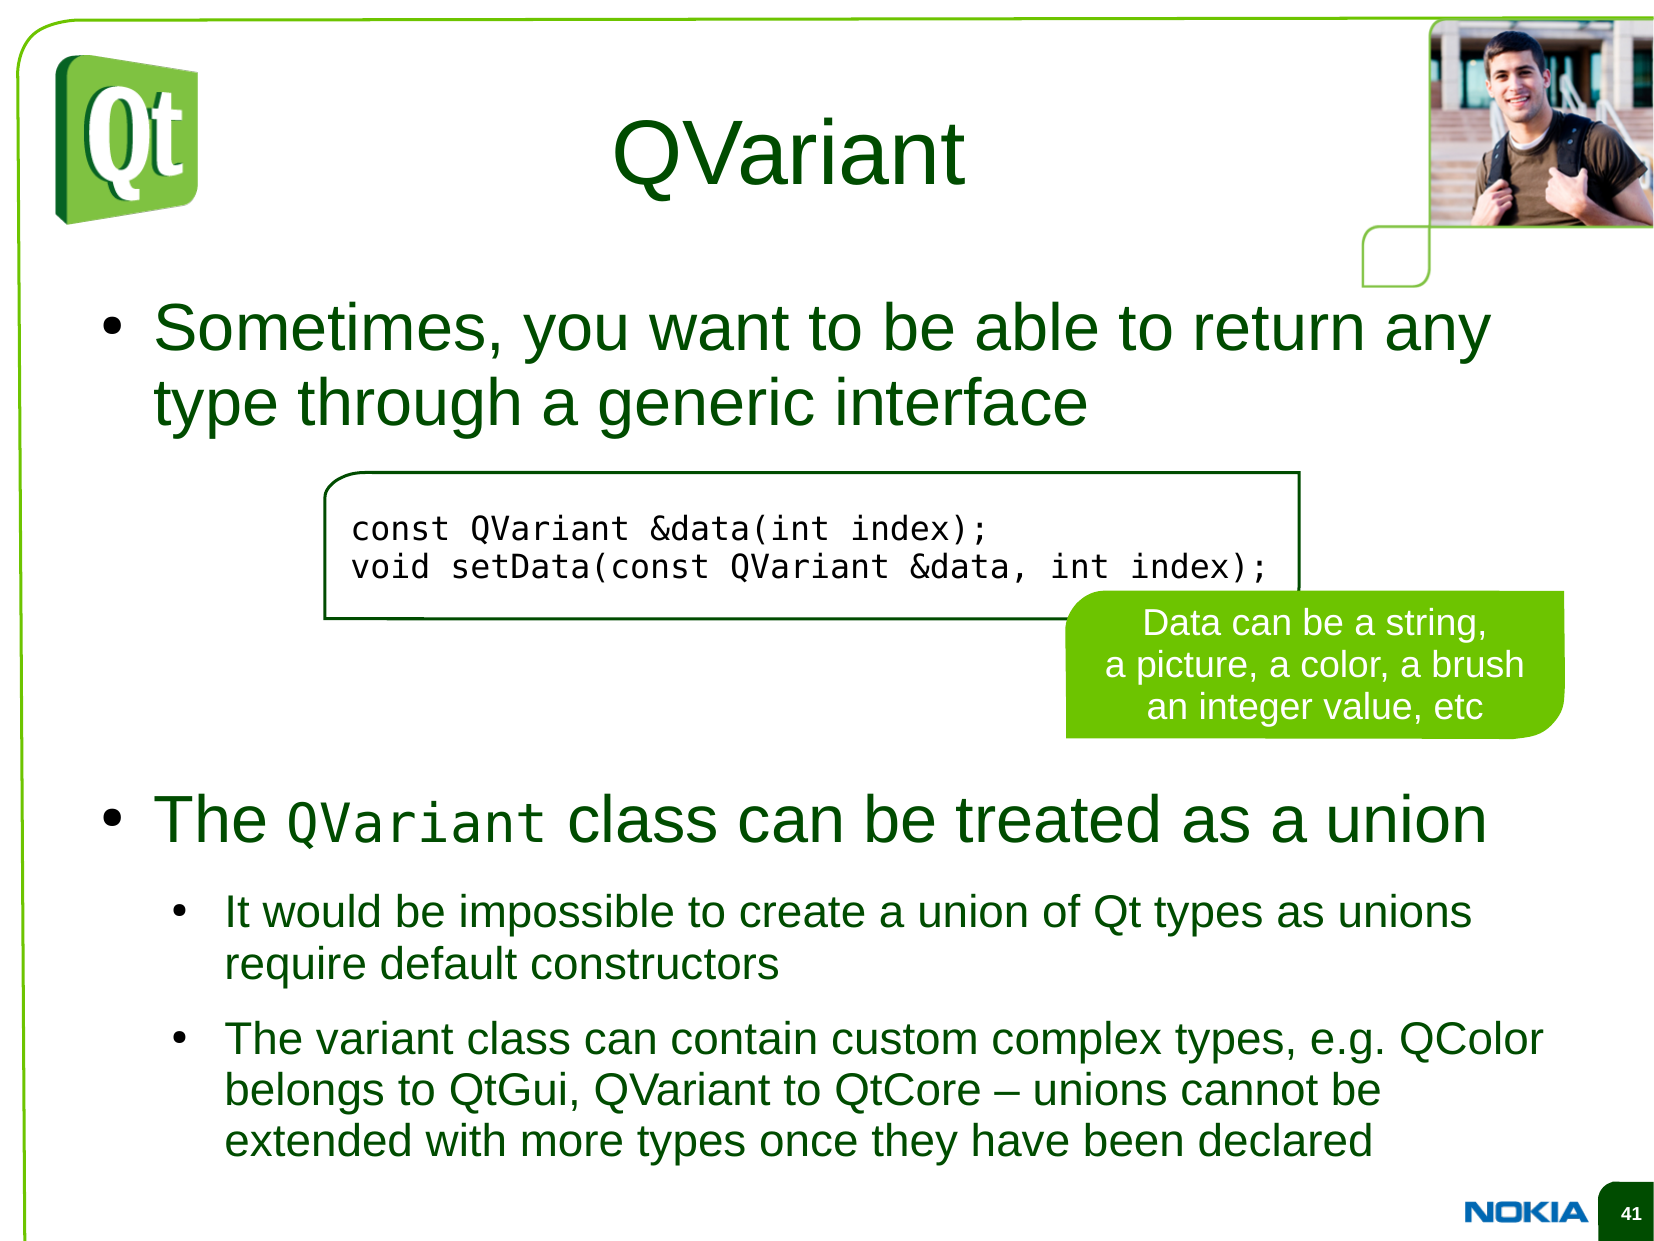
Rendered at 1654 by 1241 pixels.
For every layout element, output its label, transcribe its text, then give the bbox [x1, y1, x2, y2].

picture [1338, 7, 1654, 308]
title QVariant [251, 49, 1327, 257]
picture [1465, 1201, 1589, 1223]
list Sometimes, you want to be able to return any type through a generic interface The QVariant class can be treated as a union It would be impossible to create a union of Qt types as unions require default constructors The variant class can contain custom complex types, e.g. QColor belongs to QtGui, QVariant to QtCore – unions cannot be extended with more types once they have been declared [82, 290, 1571, 1167]
text_box Data can be a string, a picture, a color, a brush an integer value, etc [1065, 590, 1565, 740]
picture [55, 55, 198, 225]
text_box const QVariant &data(int index); void setData(const QVariant &data, int index); [335, 501, 1286, 594]
